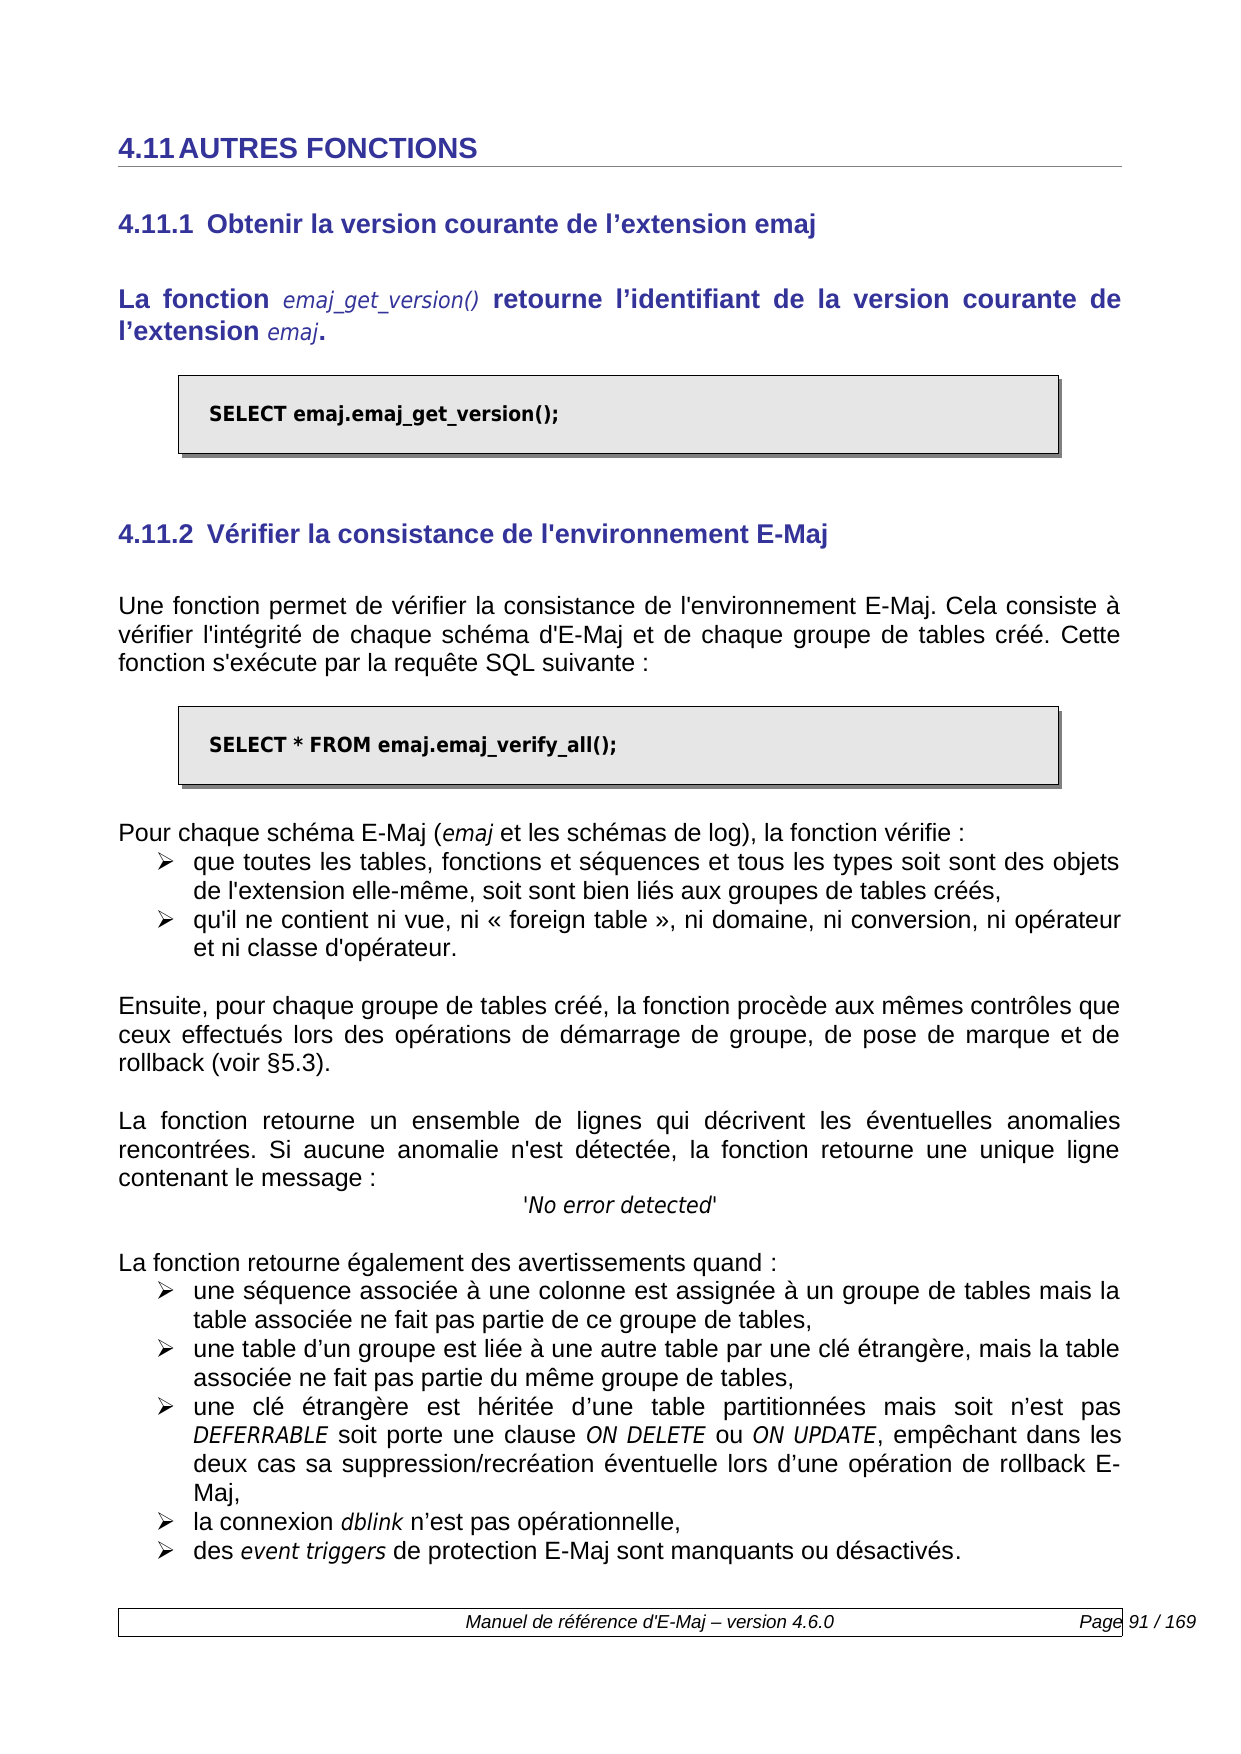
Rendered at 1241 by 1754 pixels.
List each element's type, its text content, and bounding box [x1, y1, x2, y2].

list qu'il ne contient ni vue, ni « foreign table », ni domaine, ni conversion, ni opérateur et ni classe d'opérateur. [156, 904, 1122, 962]
text SELECT * FROM emaj.emaj_verify_all(); [179, 730, 1058, 754]
list des event triggers de protection E-Maj sont manquants ou désactivés. [156, 1536, 1122, 1564]
subtitle Obtenir la version courante de l’extension emaj [118, 208, 1122, 240]
text Une fonction permet de vérifier la consistance de l'environnement E-Maj. Cela consiste à vérifier l'intégrité de chaque schéma d'E-Maj et de chaque groupe de tables créé. Cette fonction s'exécute par la requête SQL suivante : [118, 591, 1122, 677]
list la connexion dblink n’est pas opérationnelle, [156, 1507, 1122, 1536]
list une séquence associée à une colonne est assignée à un groupe de tables mais la table associée ne fait pas partie de ce groupe de tables, [156, 1276, 1122, 1334]
text La fonction emaj_get_version() retourne l’identifiant de la version courante de l’extension emaj. [118, 283, 1122, 346]
subtitle Autres fonctions [118, 131, 1122, 166]
list une table d’un groupe est liée à une autre table par une clé étrangère, mais la table associée ne fait pas partie du même groupe de tables, [156, 1334, 1122, 1392]
text SELECT emaj.emaj_get_version(); [179, 399, 1058, 423]
list une clé étrangère est héritée d’une table partitionnées mais soit n’est pas DEFERRABLE soit porte une clause ON DELETE ou ON UPDATE, empêchant dans les deux cas sa suppression/recréation éventuelle lors d’une opération de rollback E-Maj, [156, 1392, 1122, 1507]
subtitle Vérifier la consistance de l'environnement E-Maj [118, 518, 1122, 549]
text La fonction retourne un ensemble de lignes qui décrivent les éventuelles anomalies rencontrées. Si aucune anomalie n'est détectée, la fonction retourne une unique ligne contenant le message : [118, 1106, 1122, 1192]
text La fonction retourne également des avertissements quand : [118, 1248, 1122, 1276]
text 'No error detected' [118, 1192, 1122, 1219]
text Pour chaque schéma E-Maj (emaj et les schémas de log), la fonction vérifie : [118, 818, 1122, 847]
list que toutes les tables, fonctions et séquences et tous les types soit sont des objets de l'extension elle-même, soit sont bien liés aux groupes de tables créés, [156, 847, 1122, 904]
text Ensuite, pour chaque groupe de tables créé, la fonction procède aux mêmes contrôles que ceux effectués lors des opérations de démarrage de groupe, de pose de marque et de rollback (voir §5.3). [118, 991, 1122, 1077]
